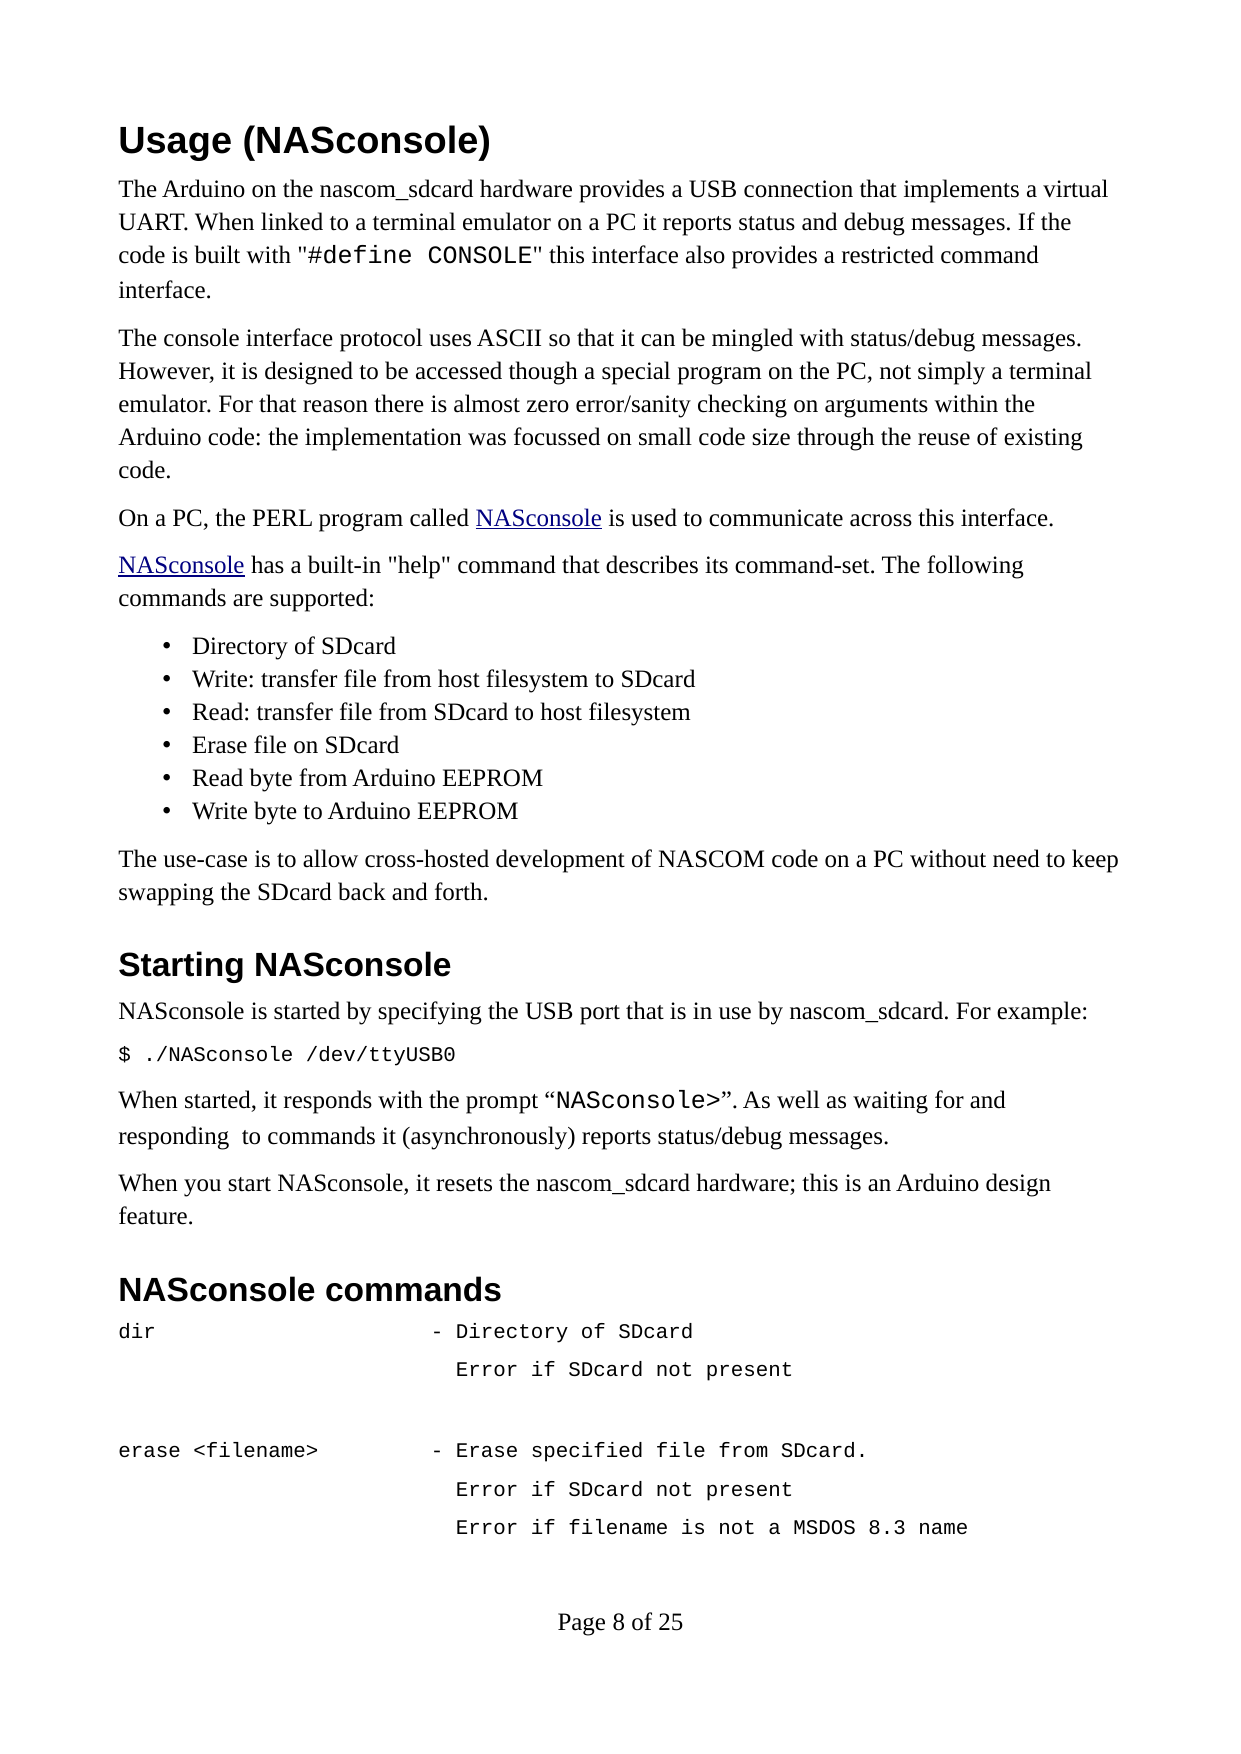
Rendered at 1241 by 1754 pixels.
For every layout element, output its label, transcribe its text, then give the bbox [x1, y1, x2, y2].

subtitle Starting NASconsole [118, 945, 1122, 984]
text The console interface protocol uses ASCII so that it can be mingled with status/debug messages. However, it is designed to be accessed though a special program on the PC, not simply a terminal emulator. For that reason there is almost zero error/sanity checking on arguments within the Arduino code: the implementation was focussed on small code size through the reuse of existing code. [118, 323, 1122, 484]
list Write byte to Arduino EEPROM [162, 796, 1122, 825]
text Error if SDcard not present [118, 1359, 1122, 1383]
text When you start NASconsole, it resets the nascom_sdcard hardware; this is an Arduino design feature. [118, 1168, 1122, 1230]
text erase <filename> - Erase specified file from SDcard. [118, 1440, 1122, 1464]
subtitle Usage (NASconsole) [118, 118, 1122, 162]
text dir - Directory of SDcard [118, 1321, 1122, 1344]
list Write: transfer file from host filesystem to SDcard [162, 664, 1122, 693]
text $ ./NASconsole /dev/ttyUSB0 [118, 1044, 1122, 1067]
text Error if filename is not a MSDOS 8.3 name [118, 1517, 1122, 1540]
text The use-case is to allow cross-hosted development of NASCOM code on a PC without need to keep swapping the SDcard back and forth. [118, 844, 1122, 905]
text Error if SDcard not present [118, 1478, 1122, 1502]
text When started, it responds with the prompt “NASconsole>”. As well as waiting for and responding to commands it (asynchronously) reports status/debug messages. [118, 1086, 1122, 1149]
text NASconsole has a built-in "help" command that describes its command-set. The following commands are supported: [118, 550, 1122, 612]
list Read byte from Arduino EEPROM [162, 763, 1122, 792]
text NASconsole is started by specifying the USB port that is in use by nascom_sdcard. For example: [118, 996, 1122, 1025]
list Read: transfer file from SDcard to host filesystem [162, 697, 1122, 726]
text The Arduino on the nascom_sdcard hardware provides a USB connection that implements a virtual UART. When linked to a terminal emulator on a PC it reports status and debug messages. If the code is built with "#define CONSOLE" this interface also provides a restricted command interface. [118, 174, 1122, 304]
text On a PC, the PERL program called NASconsole is used to communicate across this interface. [118, 503, 1122, 531]
subtitle NASconsole commands [118, 1270, 1122, 1308]
list Directory of SDcard [162, 631, 1122, 660]
list Erase file on SDcard [162, 730, 1122, 759]
